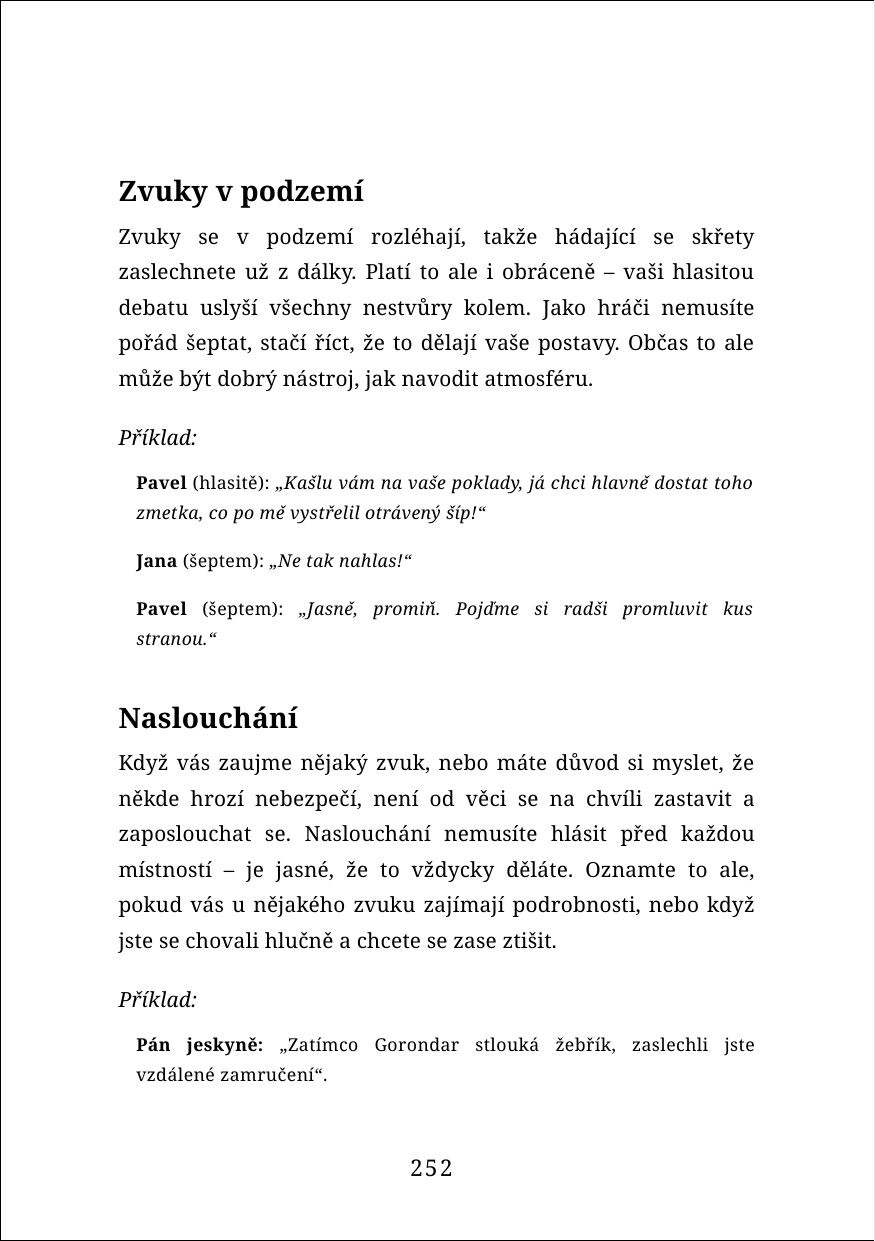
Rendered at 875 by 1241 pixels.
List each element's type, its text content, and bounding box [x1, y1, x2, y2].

text Příklad: [118, 985, 756, 1013]
text Pavel (šeptem): „Jasně, promiň. Pojďme si radši promluvit kus stranou.“ [136, 596, 756, 651]
text Pavel (hlasitě): „Kašlu vám na vaše poklady, já chci hlavně dostat toho zmetka, co po mě vystřelil otrávený šíp!“ [136, 470, 756, 525]
subtitle Naslouchání [118, 698, 756, 737]
text Pán jeskyně: „Zatímco Gorondar stlouká žebřík, zaslechli jste vzdálené zamručení“. [136, 1032, 756, 1087]
text Zvuky se v podzemí rozléhají, takže hádající se skřety zaslechnete už z dálky. Platí to ale i obráceně – vaši hlasitou debatu uslyší všechny nestvůry kolem. Jako hráči nemusíte pořád šeptat, stačí říct, že to dělají vaše postavy. Občas to ale může být dobrý nástroj, jak navodit atmosféru. [118, 222, 756, 392]
subtitle Zvuky v podzemí [118, 172, 756, 210]
text Když vás zaujme nějaký zvuk, nebo máte důvod si myslet, že někde hrozí nebezpečí, není od věci se na chvíli zastavit a zaposlouchat se. Naslouchání nemusíte hlásit před každou místností – je jasné, že to vždycky děláte. Oznamte to ale, pokud vás u nějakého zvuku zajímají podrobnosti, nebo když jste se chovali hlučně a chcete se zase ztišit. [118, 748, 756, 954]
text Jana (šeptem): „Ne tak nahlas!“ [136, 548, 756, 573]
text Příklad: [118, 423, 756, 452]
